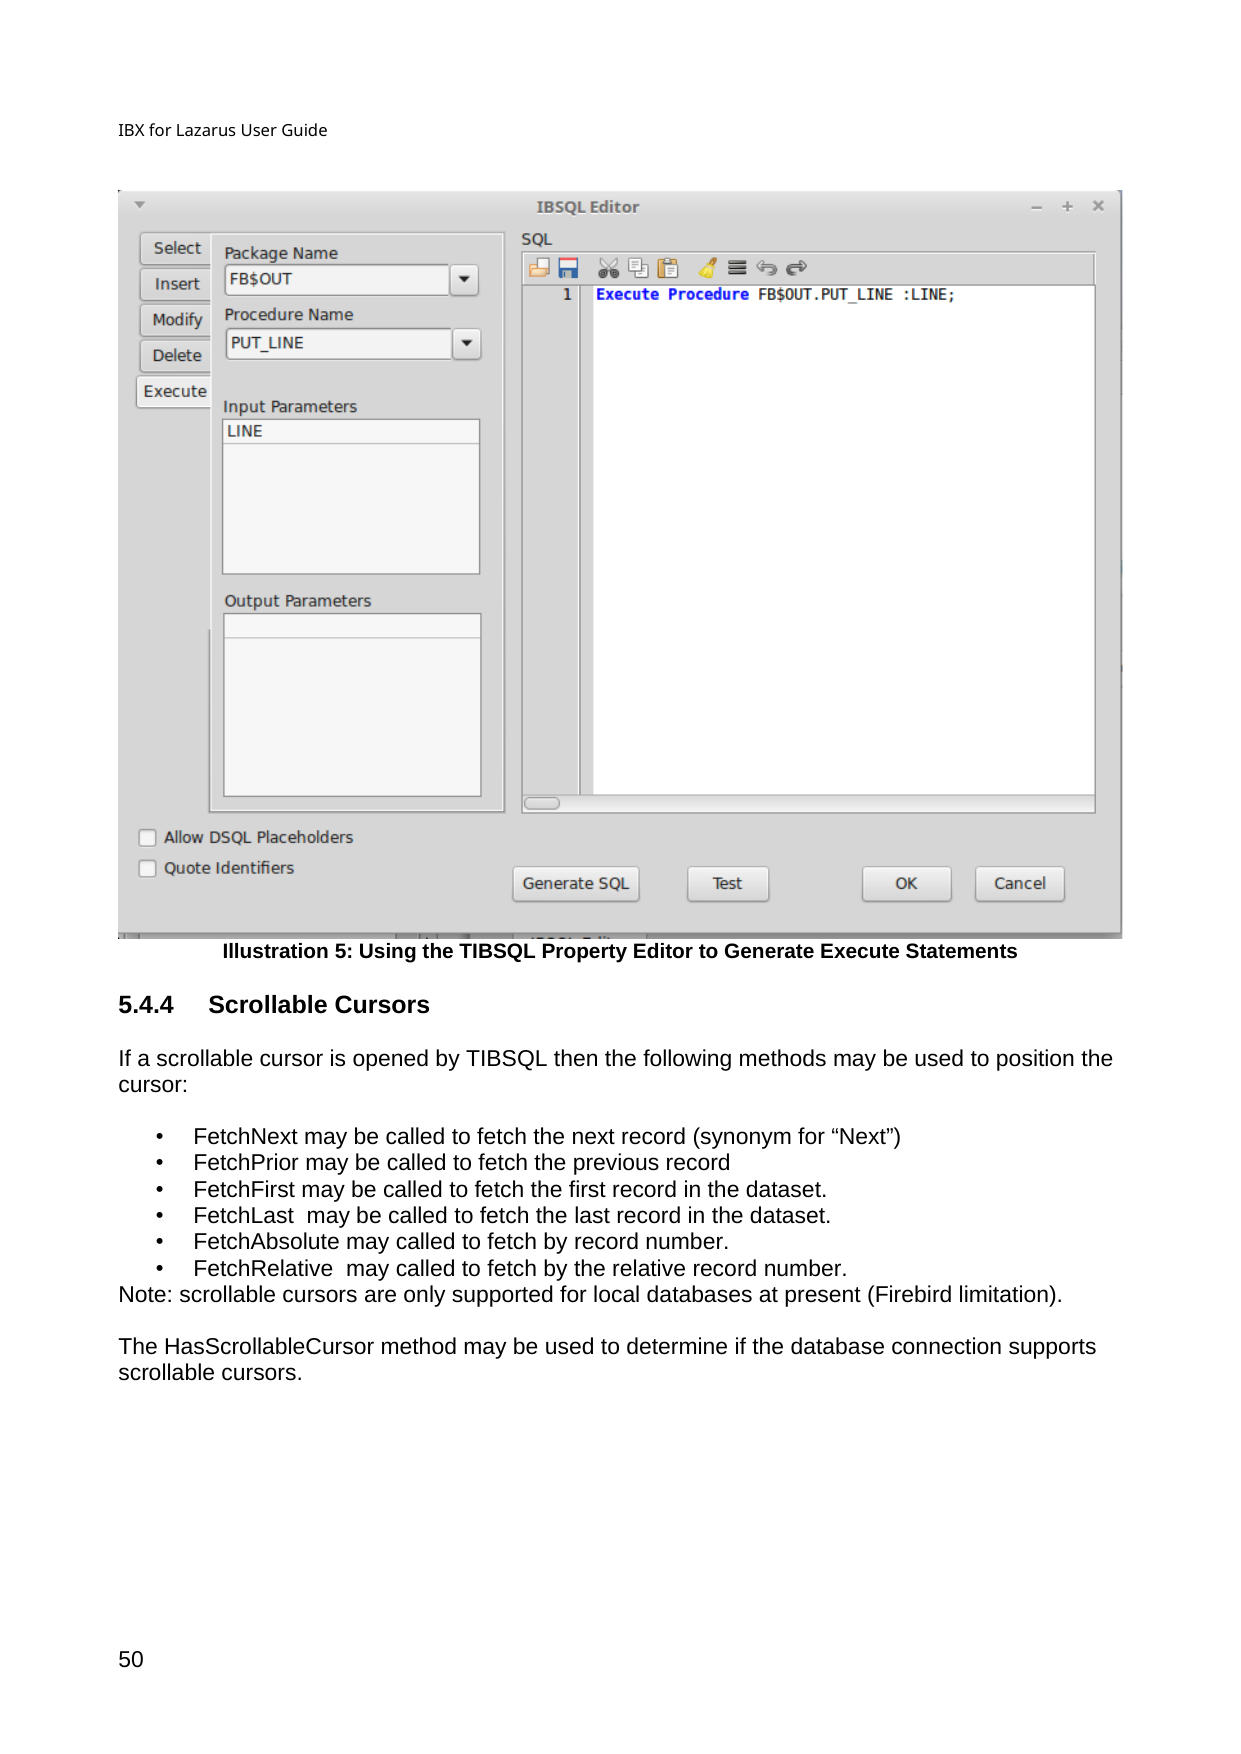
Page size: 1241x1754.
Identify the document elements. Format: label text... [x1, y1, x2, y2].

list FetchLast may be called to fetch the last record in the dataset. [156, 1202, 1122, 1228]
list FetchNext may be called to fetch the next record (synonym for “Next”) [156, 1123, 1122, 1149]
text Note: scrollable cursors are only supported for local databases at present (Firebird limitation). [118, 1281, 1122, 1307]
list FetchRelative may called to fetch by the relative record number. [156, 1254, 1122, 1281]
subtitle Scrollable Cursors [118, 963, 1122, 1019]
list FetchPrior may be called to fetch the previous record [156, 1149, 1122, 1176]
picture [118, 190, 1123, 939]
text Illustration 5: Using the TIBSQL Property Editor to Generate Execute Statements [118, 939, 1122, 963]
text If a scrollable cursor is opened by TIBSQL then the following methods may be used to position the cursor: [118, 1044, 1122, 1097]
subtitle [118, 178, 1122, 190]
list FetchFirst may be called to fetch the first record in the dataset. [156, 1176, 1122, 1202]
text The HasScrollableCursor method may be used to determine if the database connection supports scrollable cursors. [118, 1333, 1122, 1386]
list FetchAbsolute may called to fetch by record number. [156, 1228, 1122, 1254]
